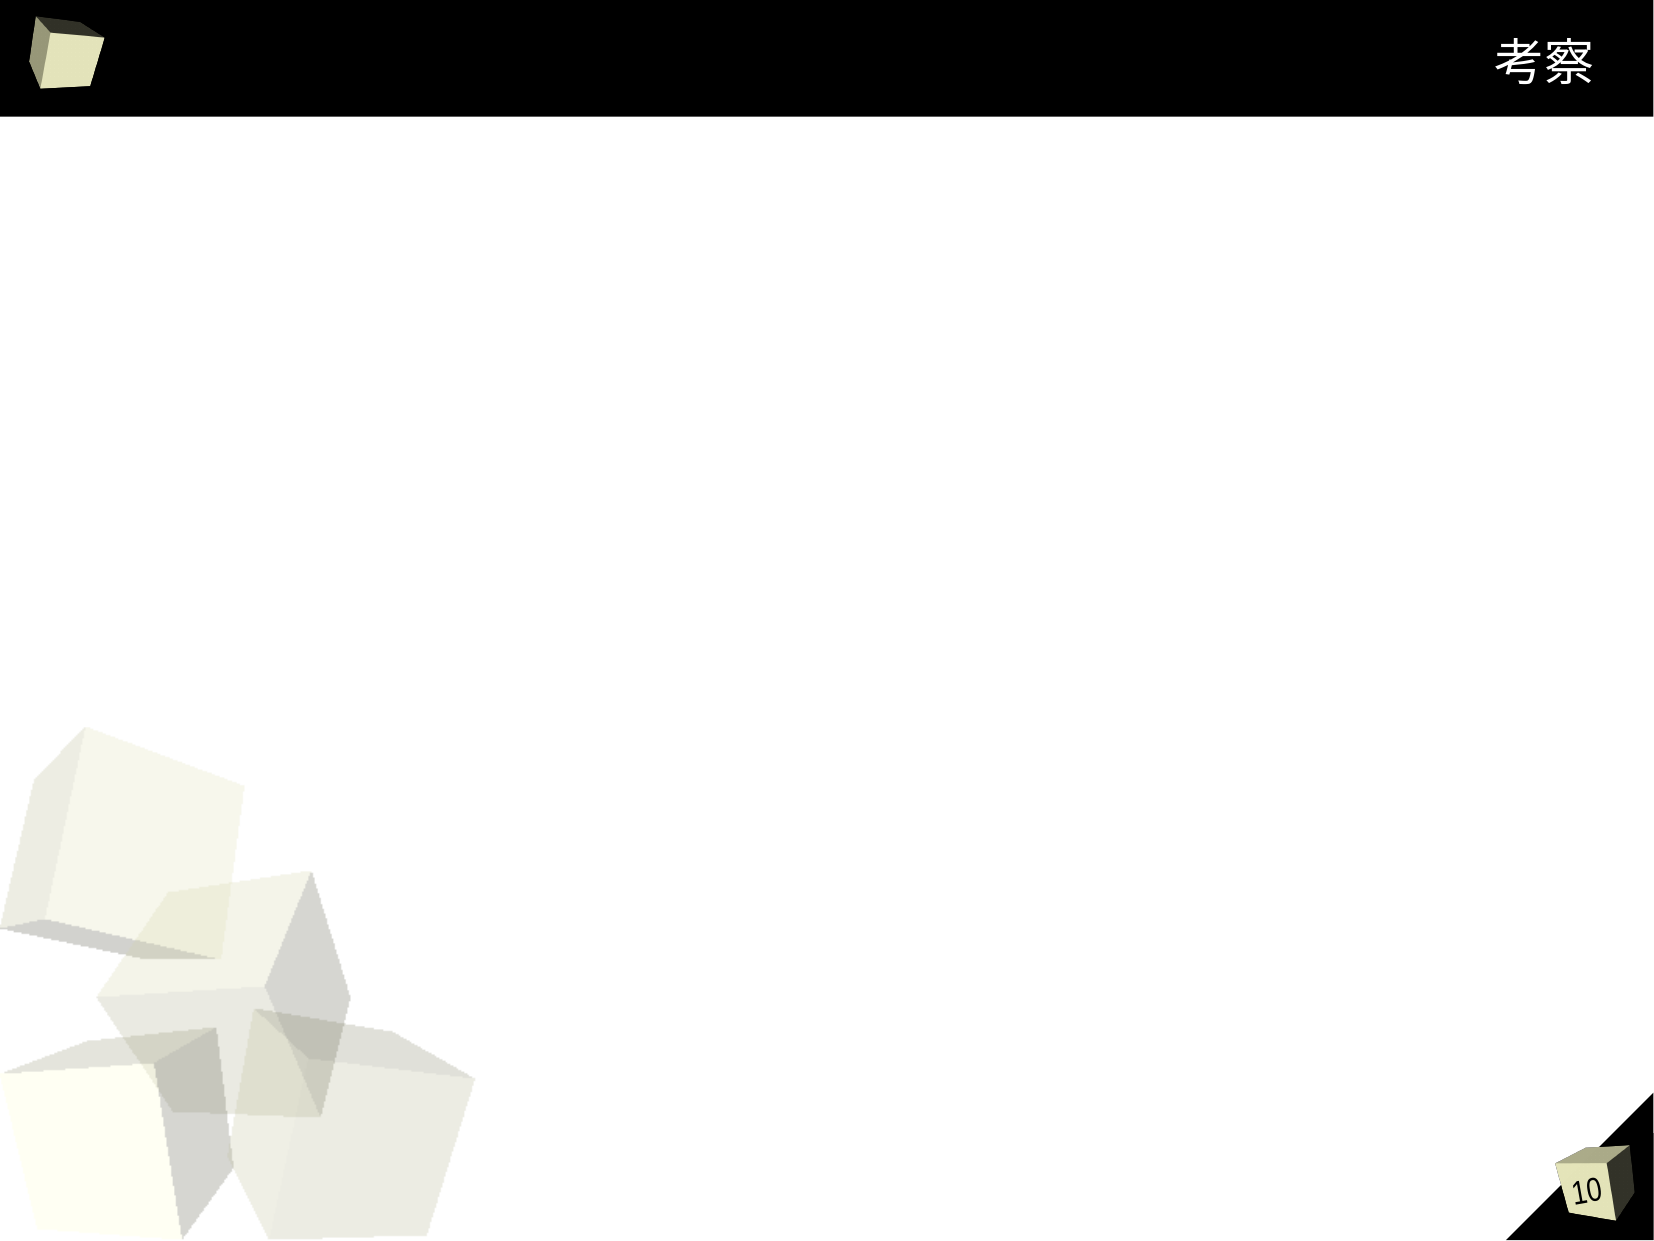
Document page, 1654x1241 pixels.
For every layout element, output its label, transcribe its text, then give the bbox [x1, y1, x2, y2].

picture [0, 726, 477, 1241]
title 考察 [118, 0, 1595, 119]
